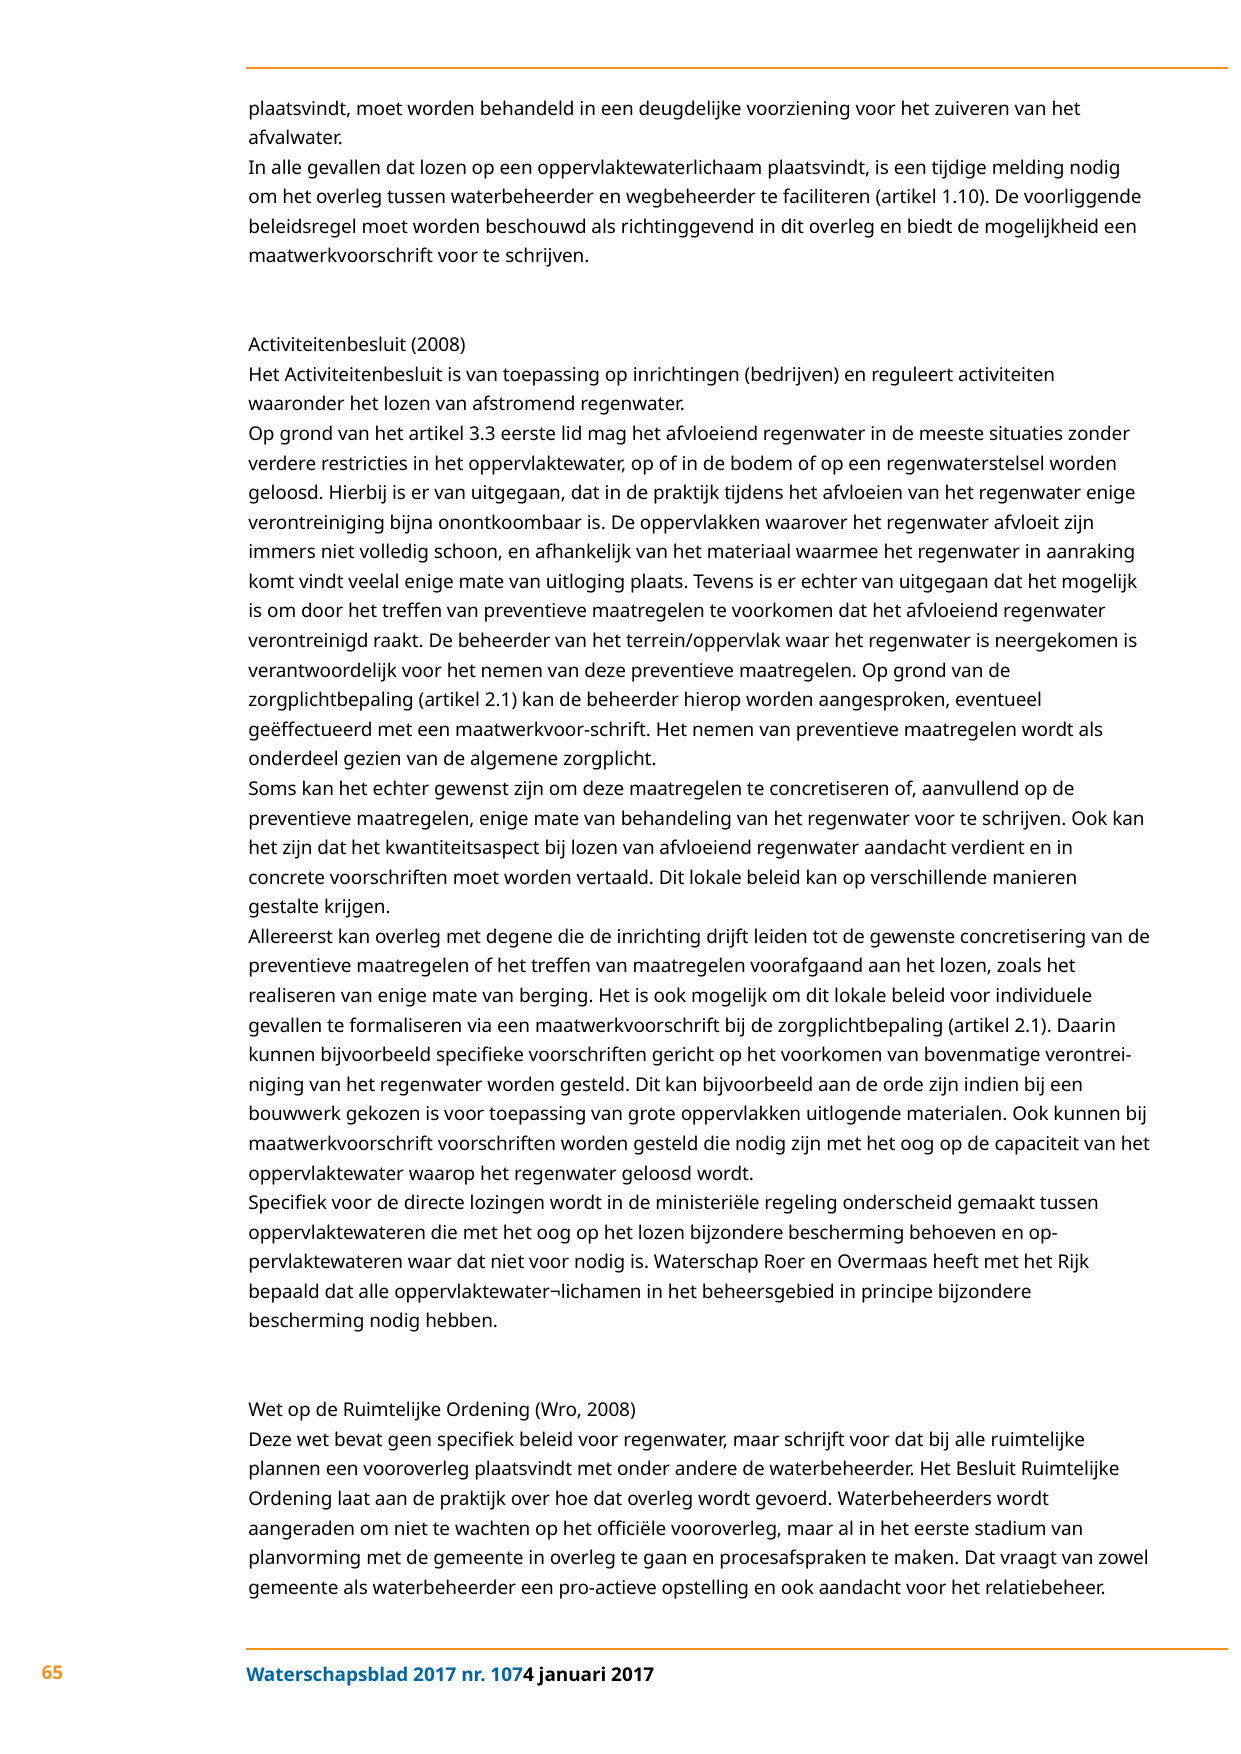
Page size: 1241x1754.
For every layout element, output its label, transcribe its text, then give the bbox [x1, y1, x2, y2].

text Activiteitenbesluit (2008) [248, 331, 1152, 357]
text Soms kan het echter gewenst zijn om deze maatregelen te concretiseren of, aanvullend op de preventieve maatregelen, enige mate van behandeling van het regenwater voor te schrijven. Ook kan het zijn dat het kwantiteitsaspect bij lozen van afvloeiend regenwater aandacht verdient en in concrete voorschriften moet worden vertaald. Dit lokale beleid kan op verschillende manieren gestalte krijgen. [248, 775, 1152, 919]
text Het Activiteitenbesluit is van toepassing op inrichtingen (bedrijven) en reguleert activiteiten waaronder het lozen van afstromend regenwater. [248, 361, 1152, 416]
text Deze wet bevat geen specifiek beleid voor regenwater, maar schrijft voor dat bij alle ruimtelijke plannen een vooroverleg plaatsvindt met onder andere de waterbeheerder. Het Besluit Ruimtelijke Ordening laat aan de praktijk over hoe dat overleg wordt gevoerd. Waterbeheerders wordt aangeraden om niet te wachten op het officiële vooroverleg, maar al in het eerste stadium van planvorming met de gemeente in overleg te gaan en procesafspraken te maken. Dat vraagt van zowel gemeente als waterbeheerder een pro-actieve opstelling en ook aandacht voor het relatiebeheer. [248, 1426, 1152, 1600]
text plaatsvindt, moet worden behandeld in een deugdelijke voorziening voor het zuiveren van het afvalwater. [248, 95, 1152, 150]
text Wet op de Ruimtelijke Ordening (Wro, 2008) [248, 1396, 1152, 1422]
text Specifiek voor de directe lozingen wordt in de ministeriële regeling onderscheid gemaakt tussen oppervlaktewateren die met het oog op het lozen bijzondere bescherming behoeven en op-pervlaktewateren waar dat niet voor nodig is. Waterschap Roer en Overmaas heeft met het Rijk bepaald dat alle oppervlaktewater¬lichamen in het beheersgebied in principe bijzondere bescherming nodig hebben. [248, 1189, 1152, 1333]
picture [41, 47, 231, 172]
text In alle gevallen dat lozen op een oppervlaktewaterlichaam plaatsvindt, is een tijdige melding nodig om het overleg tussen waterbeheerder en wegbeheerder te faciliteren (artikel 1.10). De voorliggende beleidsregel moet worden beschouwd als richtinggevend in dit overleg en biedt de mogelijkheid een maatwerkvoorschrift voor te schrijven. [248, 154, 1152, 268]
text Op grond van het artikel 3.3 eerste lid mag het afvloeiend regenwater in de meeste situaties zonder verdere restricties in het oppervlaktewater, op of in de bodem of op een regenwaterstelsel worden geloosd. Hierbij is er van uitgegaan, dat in de praktijk tijdens het afvloeien van het regenwater enige verontreiniging bijna onontkoombaar is. De oppervlakken waarover het regenwater afvloeit zijn immers niet volledig schoon, en afhankelijk van het materiaal waarmee het regenwater in aanraking komt vindt veelal enige mate van uitloging plaats. Tevens is er echter van uitgegaan dat het mogelijk is om door het treffen van preventieve maatregelen te voorkomen dat het afvloeiend regenwater verontreinigd raakt. De beheerder van het terrein/oppervlak waar het regenwater is neergekomen is verantwoordelijk voor het nemen van deze preventieve maatregelen. Op grond van de zorgplichtbepaling (artikel 2.1) kan de beheerder hierop worden aangesproken, eventueel geëffectueerd met een maatwerkvoor-schrift. Het nemen van preventieve maatregelen wordt als onderdeel gezien van de algemene zorgplicht. [248, 420, 1152, 771]
text Allereerst kan overleg met degene die de inrichting drijft leiden tot de gewenste concretisering van de preventieve maatregelen of het treffen van maatregelen voorafgaand aan het lozen, zoals het realiseren van enige mate van berging. Het is ook mogelijk om dit lokale beleid voor individuele gevallen te formaliseren via een maatwerkvoorschrift bij de zorgplichtbepaling (artikel 2.1). Daarin kunnen bijvoorbeeld specifieke voorschriften gericht op het voorkomen van bovenmatige verontrei-niging van het regenwater worden gesteld. Dit kan bijvoorbeeld aan de orde zijn indien bij een bouwwerk gekozen is voor toepassing van grote oppervlakken uitlogende materialen. Ook kunnen bij maatwerkvoorschrift voorschriften worden gesteld die nodig zijn met het oog op de capaciteit van het oppervlaktewater waarop het regenwater geloosd wordt. [248, 923, 1152, 1186]
